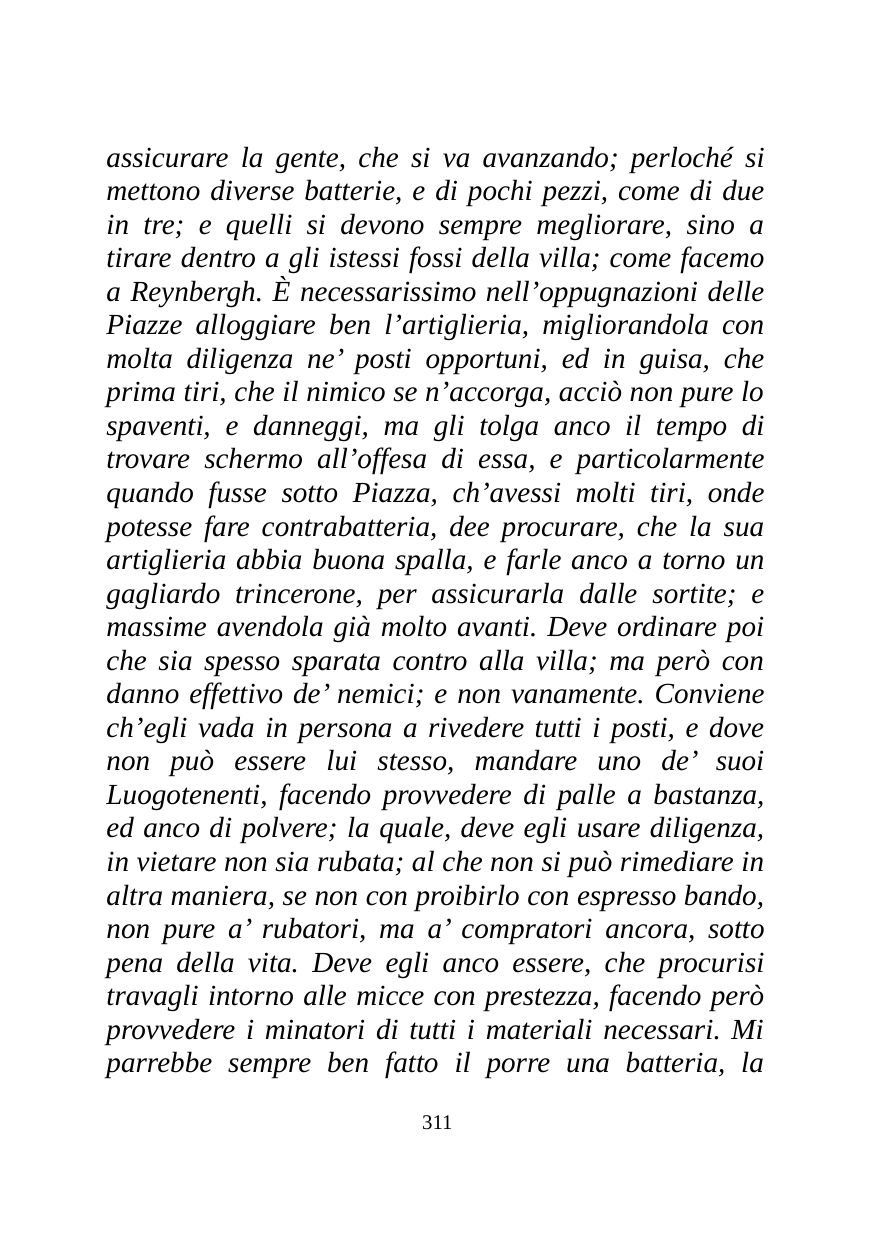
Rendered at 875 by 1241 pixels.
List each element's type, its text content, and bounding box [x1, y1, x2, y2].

text assicurare la gente, che si va avanzando; perloché si mettono diverse batterie, e di pochi pezzi, come di due in tre; e quelli si devono sempre megliorare, sino a tirare dentro a gli istessi fossi della villa; come facemo a Reynbergh. È necessarissimo nell’oppugnazioni delle Piazze alloggiare ben l’artiglieria, migliorandola con molta diligenza ne’ posti opportuni, ed in guisa, che prima tiri, che il nimico se n’accorga, acciò non pure lo spaventi, e danneggi, ma gli tolga anco il tempo di trovare schermo all’offesa di essa, e particolarmente quando fusse sotto Piazza, ch’avessi molti tiri, onde potesse fare contrabatteria, dee procurare, che la sua artiglieria abbia buona spalla, e farle anco a torno un gagliardo trincerone, per assicurarla dalle sortite; e massime avendola già molto avanti. Deve ordinare poi che sia spesso sparata contro alla villa; ma però con danno effettivo de’ nemici; e non vanamente. Conviene ch’egli vada in persona a rivedere tutti i posti, e dove non può essere lui stesso, mandare uno de’ suoi Luogotenenti, facendo provvedere di palle a bastanza, ed anco di polvere; la quale, deve egli usare diligenza, in vietare non sia rubata; al che non si può rimediare in altra maniera, se non con proibirlo con espresso bando, non pure a’ rubatori, ma a’ compratori ancora, sotto pena della vita. Deve egli anco essere, che procurisi travagli intorno alle micce con prestezza, facendo però provvedere i minatori di tutti i materiali necessari. Mi parrebbe sempre ben fatto il porre una batteria, la [106, 140, 768, 1079]
